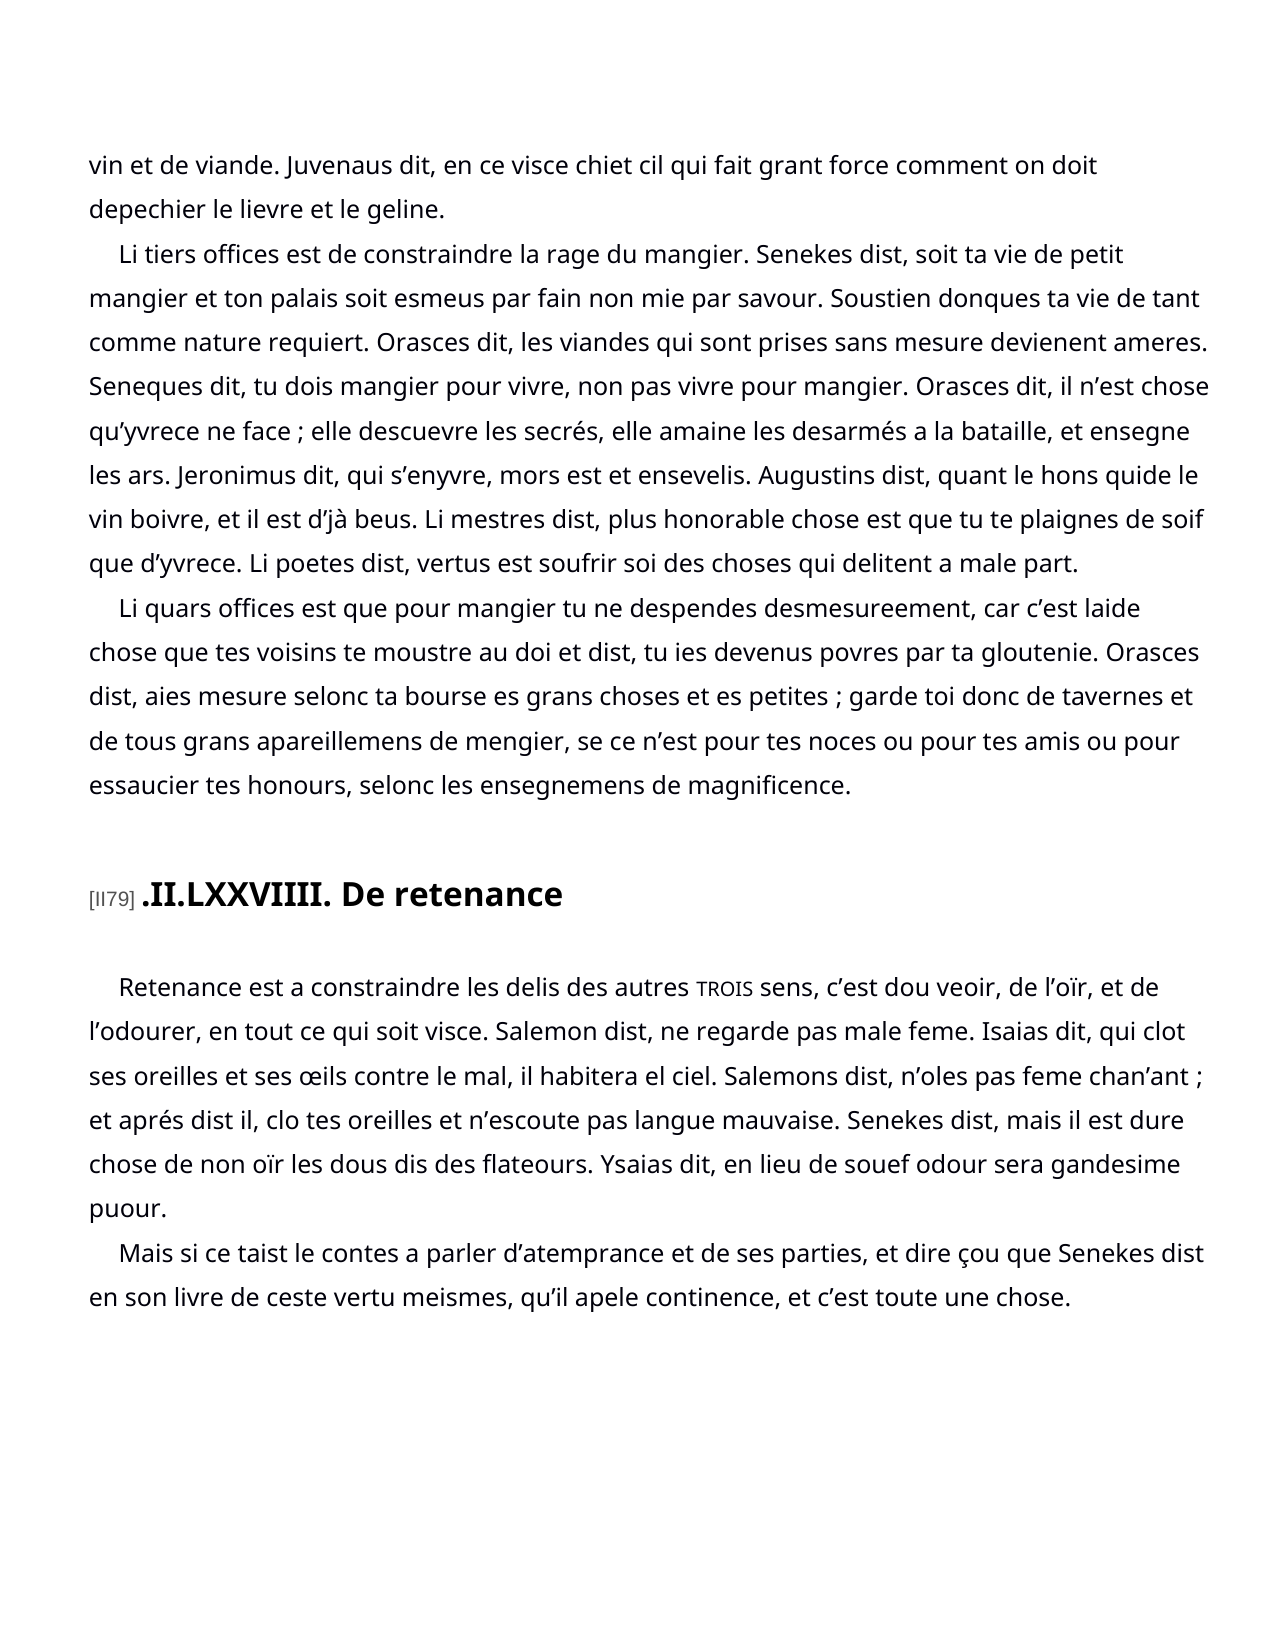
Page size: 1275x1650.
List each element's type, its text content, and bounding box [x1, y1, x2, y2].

text Retenance est a constraindre les delis des autres trois sens, c’est dou veoir, de l’oïr, et de l’odourer, en tout ce qui soit visce. Salemon dist, ne regarde pas male feme. Isaias dit, qui clot ses oreilles et ses œils contre le mal, il habitera el ciel. Salemons dist, n’oles pas feme chan’ant ; et aprés dist il, clo tes oreilles et n’escoute pas langue mauvaise. Senekes dist, mais il est dure chose de non oïr les dous dis des flateours. Ysaias dit, en lieu de souef odour sera gandesime puour. [89, 969, 1216, 1225]
text Mais si ce taist le contes a parler d’atemprance et de ses parties, et dire çou que Senekes dist en son livre de ceste vertu meismes, qu’il apele continence, et c’est toute une chose. [89, 1235, 1216, 1313]
text vin et de viande. Juvenaus dit, en ce visce chiet cil qui fait grant force comment on doit depechier le lievre et le geline. [89, 148, 1216, 226]
text Li tiers offices est de constraindre la rage du mangier. Senekes dist, soit ta vie de petit mangier et ton palais soit esmeus par fain non mie par savour. Soustien donques ta vie de tant comme nature requiert. Orasces dit, les viandes qui sont prises sans mesure devienent ameres. Seneques dit, tu dois mangier pour vivre, non pas vivre pour mangier. Orasces dit, il n’est chose qu’yvrece ne face ; elle descuevre les secrés, elle amaine les desarmés a la bataille, et ensegne les ars. Jeronimus dit, qui s’enyvre, mors est et ensevelis. Augustins dist, quant le hons quide le vin boivre, et il est d’jà beus. Li mestres dist, plus honorable chose est que tu te plaignes de soif que d’yvrece. Li poetes dist, vertus est soufrir soi des choses qui delitent a male part. [89, 236, 1216, 580]
text Li quars offices est que pour mangier tu ne despendes desmesureement, car c’est laide chose que tes voisins te moustre au doi et dist, tu ies devenus povres par ta gloutenie. Orasces dist, aies mesure selonc ta bourse es grans choses et es petites ; garde toi donc de tavernes et de tous grans apareillemens de mengier, se ce n’est pour tes noces ou pour tes amis ou pour essaucier tes honours, selonc les ensegnemens de magnificence. [89, 590, 1216, 802]
subtitle [II79] .II.LXXVIIII. De retenance [89, 871, 1216, 916]
